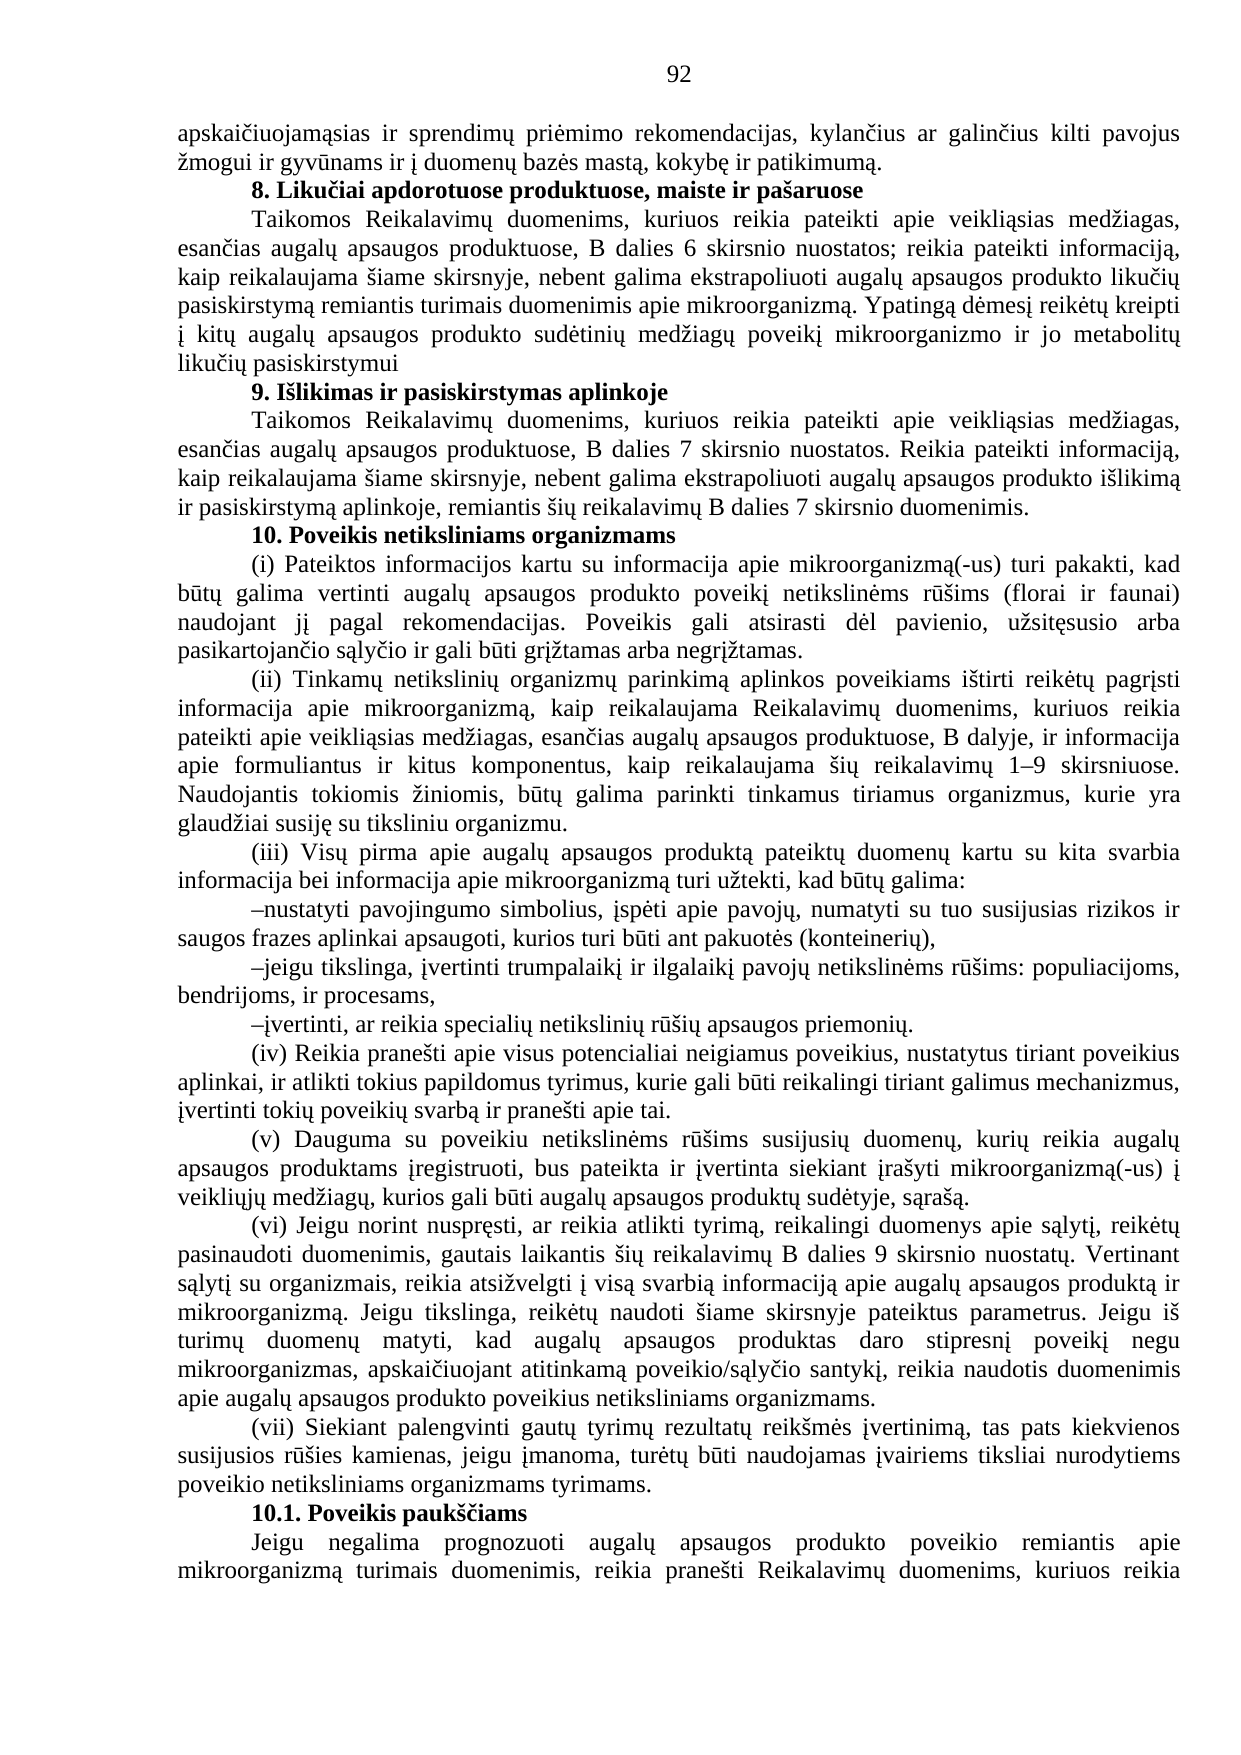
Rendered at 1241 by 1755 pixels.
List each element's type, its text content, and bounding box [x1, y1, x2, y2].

text (i) Pateiktos informacijos kartu su informacija apie mikroorganizmą(-us) turi pakakti, kad būtų galima vertinti augalų apsaugos produkto poveikį netikslinėms rūšims (florai ir faunai) naudojant jį pagal rekomendacijas. Poveikis gali atsirasti dėl pavienio, užsitęsusio arba pasikartojančio sąlyčio ir gali būti grįžtamas arba negrįžtamas. [177, 549, 1181, 664]
text (vii) Siekiant palengvinti gautų tyrimų rezultatų reikšmės įvertinimą, tas pats kiekvienos susijusios rūšies kamienas, jeigu įmanoma, turėtų būti naudojamas įvairiems tiksliai nurodytiems poveikio netiksliniams organizmams tyrimams. [177, 1412, 1181, 1498]
text –nustatyti pavojingumo simbolius, įspėti apie pavojų, numatyti su tuo susijusias rizikos ir saugos frazes aplinkai apsaugoti, kurios turi būti ant pakuotės (konteinerių), [177, 894, 1181, 952]
text apskaičiuojamąsias ir sprendimų priėmimo rekomendacijas, kylančius ar galinčius kilti pavojus žmogui ir gyvūnams ir į duomenų bazės mastą, kokybę ir patikimumą. [177, 118, 1181, 176]
text (vi) Jeigu norint nuspręsti, ar reikia atlikti tyrimą, reikalingi duomenys apie sąlytį, reikėtų pasinaudoti duomenimis, gautais laikantis šių reikalavimų B dalies 9 skirsnio nuostatų. Vertinant sąlytį su organizmais, reikia atsižvelgti į visą svarbią informaciją apie augalų apsaugos produktą ir mikroorganizmą. Jeigu tikslinga, reikėtų naudoti šiame skirsnyje pateiktus parametrus. Jeigu iš turimų duomenų matyti, kad augalų apsaugos produktas daro stipresnį poveikį negu mikroorganizmas, apskaičiuojant atitinkamą poveikio/sąlyčio santykį, reikia naudotis duomenimis apie augalų apsaugos produkto poveikius netiksliniams organizmams. [177, 1211, 1181, 1412]
text (iv) Reikia pranešti apie visus potencialiai neigiamus poveikius, nustatytus tiriant poveikius aplinkai, ir atlikti tokius papildomus tyrimus, kurie gali būti reikalingi tiriant galimus mechanizmus, įvertinti tokių poveikių svarbą ir pranešti apie tai. [177, 1038, 1181, 1124]
text Jeigu negalima prognozuoti augalų apsaugos produkto poveikio remiantis apie mikroorganizmą turimais duomenimis, reikia pranešti Reikalavimų duomenims, kuriuos reikia [177, 1527, 1181, 1584]
text 10.1. Poveikis paukščiams [177, 1498, 1181, 1527]
text (iii) Visų pirma apie augalų apsaugos produktą pateiktų duomenų kartu su kita svarbia informacija bei informacija apie mikroorganizmą turi užtekti, kad būtų galima: [177, 837, 1181, 894]
text 9. Išlikimas ir pasiskirstymas aplinkoje [177, 377, 1181, 406]
text 8. Likučiai apdorotuose produktuose, maiste ir pašaruose [177, 176, 1181, 204]
text Taikomos Reikalavimų duomenims, kuriuos reikia pateikti apie veikliąsias medžiagas, esančias augalų apsaugos produktuose, B dalies 6 skirsnio nuostatos; reikia pateikti informaciją, kaip reikalaujama šiame skirsnyje, nebent galima ekstrapoliuoti augalų apsaugos produkto likučių pasiskirstymą remiantis turimais duomenimis apie mikroorganizmą. Ypatingą dėmesį reikėtų kreipti į kitų augalų apsaugos produkto sudėtinių medžiagų poveikį mikroorganizmo ir jo metabolitų likučių pasiskirstymui [177, 204, 1181, 377]
text –įvertinti, ar reikia specialių netikslinių rūšių apsaugos priemonių. [177, 1009, 1181, 1038]
text 10. Poveikis netiksliniams organizmams [177, 521, 1181, 549]
text (ii) Tinkamų netikslinių organizmų parinkimą aplinkos poveikiams ištirti reikėtų pagrįsti informacija apie mikroorganizmą, kaip reikalaujama Reikalavimų duomenims, kuriuos reikia pateikti apie veikliąsias medžiagas, esančias augalų apsaugos produktuose, B dalyje, ir informacija apie formuliantus ir kitus komponentus, kaip reikalaujama šių reikalavimų 1–9 skirsniuose. Naudojantis tokiomis žiniomis, būtų galima parinkti tinkamus tiriamus organizmus, kurie yra glaudžiai susiję su tiksliniu organizmu. [177, 664, 1181, 837]
text Taikomos Reikalavimų duomenims, kuriuos reikia pateikti apie veikliąsias medžiagas, esančias augalų apsaugos produktuose, B dalies 7 skirsnio nuostatos. Reikia pateikti informaciją, kaip reikalaujama šiame skirsnyje, nebent galima ekstrapoliuoti augalų apsaugos produkto išlikimą ir pasiskirstymą aplinkoje, remiantis šių reikalavimų B dalies 7 skirsnio duomenimis. [177, 406, 1181, 521]
text (v) Dauguma su poveikiu netikslinėms rūšims susijusių duomenų, kurių reikia augalų apsaugos produktams įregistruoti, bus pateikta ir įvertinta siekiant įrašyti mikroorganizmą(-us) į veikliųjų medžiagų, kurios gali būti augalų apsaugos produktų sudėtyje, sąrašą. [177, 1124, 1181, 1211]
text –jeigu tikslinga, įvertinti trumpalaikį ir ilgalaikį pavojų netikslinėms rūšims: populiacijoms, bendrijoms, ir procesams, [177, 952, 1181, 1009]
